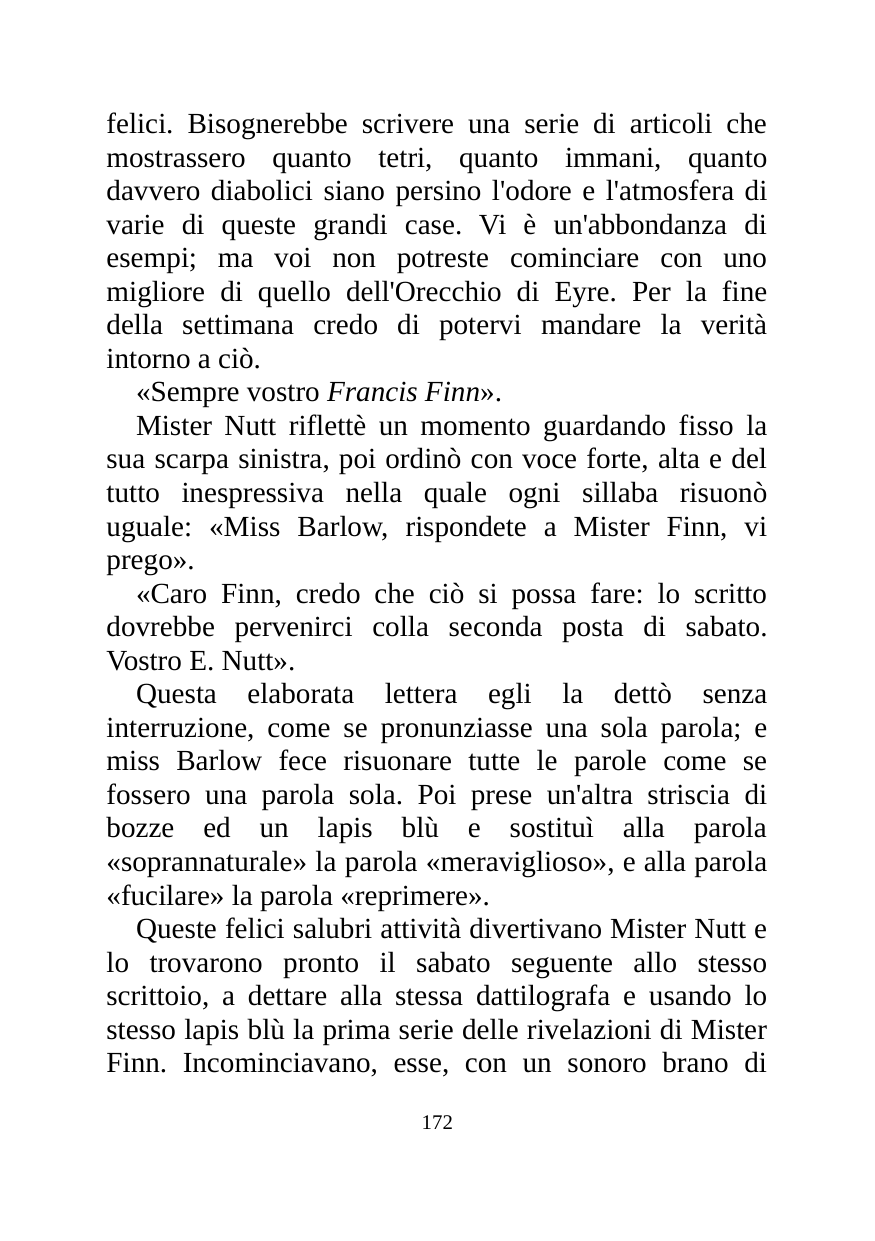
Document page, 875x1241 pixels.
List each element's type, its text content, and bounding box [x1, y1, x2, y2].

text Queste felici salubri attività divertivano Mister Nutt e lo trovarono pronto il sabato seguente allo stesso scrittoio, a dettare alla stessa dattilografa e usando lo stesso lapis blù la prima serie delle rivelazioni di Mister Finn. Incominciavano, esse, con un sonoro brano di [106, 911, 768, 1079]
text «Sempre vostro Francis Finn». [106, 374, 768, 408]
text Mister Nutt riflettè un momento guardando fisso la sua scarpa sinistra, poi ordinò con voce forte, alta e del tutto inespressiva nella quale ogni sillaba risuonò uguale: «Miss Barlow, rispondete a Mister Finn, vi prego». [106, 408, 768, 576]
text «Caro Finn, credo che ciò si possa fare: lo scritto dovrebbe pervenirci colla seconda posta di sabato. Vostro E. Nutt». [106, 576, 768, 676]
text felici. Bisognerebbe scrivere una serie di articoli che mostrassero quanto tetri, quanto immani, quanto davvero diabolici siano persino l'odore e l'atmosfera di varie di queste grandi case. Vi è un'abbondanza di esempi; ma voi non potreste cominciare con uno migliore di quello dell'Orecchio di Eyre. Per la fine della settimana credo di potervi mandare la verità intorno a ciò. [106, 106, 768, 374]
text Questa elaborata lettera egli la dettò senza interruzione, come se pronunziasse una sola parola; e miss Barlow fece risuonare tutte le parole come se fossero una parola sola. Poi prese un'altra striscia di bozze ed un lapis blù e sostituì alla parola «soprannaturale» la parola «meraviglioso», e alla parola «fucilare» la parola «reprimere». [106, 676, 768, 911]
